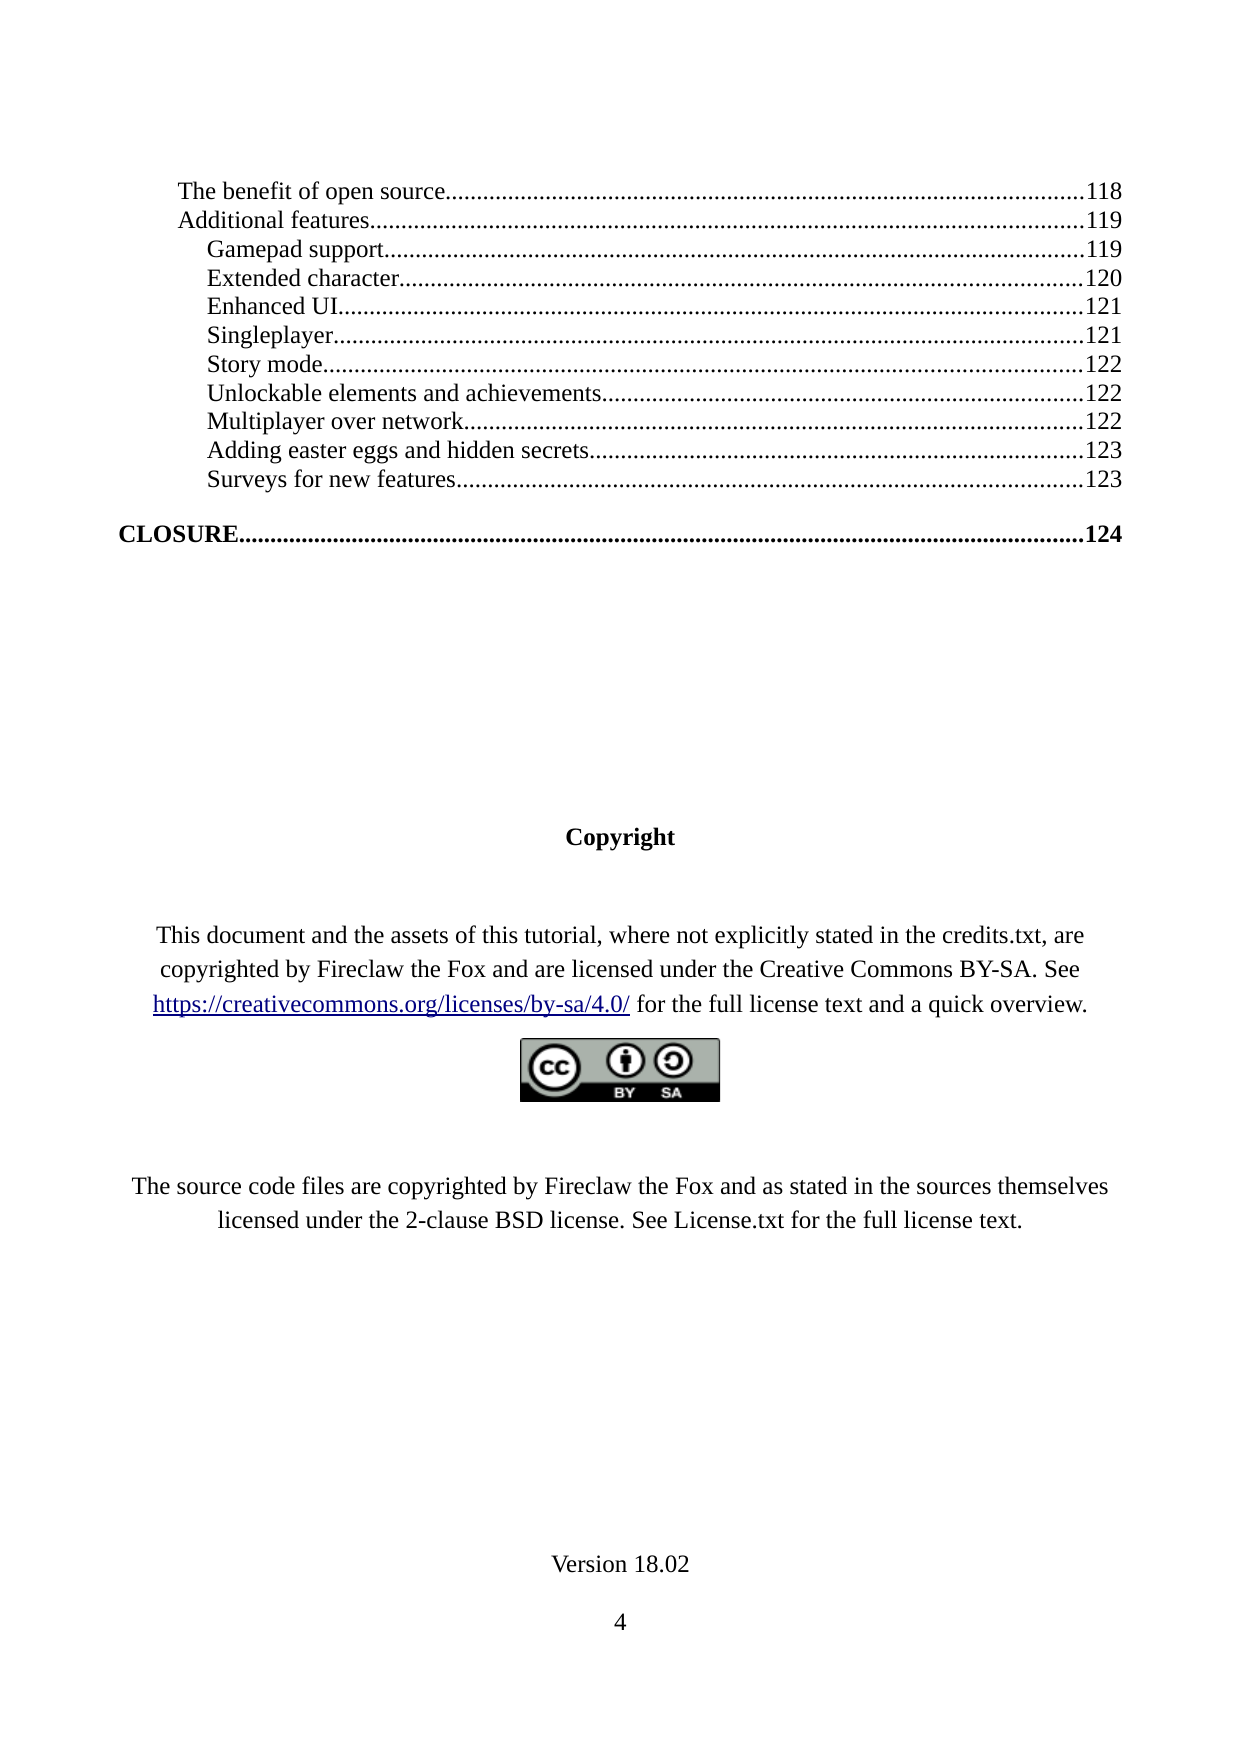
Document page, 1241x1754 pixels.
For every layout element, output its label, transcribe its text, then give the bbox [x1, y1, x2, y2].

text This document and the assets of this tutorial, where not explicitly stated in the credits.txt, are copyrighted by Fireclaw the Fox and are licensed under the Creative Commons BY-SA. See https://creativecommons.org/licenses/by-sa/4.0/ for the full license text and a quick overview. [118, 920, 1122, 1018]
text Singleplayer 121 [207, 320, 1122, 349]
text Gamepad support 119 [207, 234, 1122, 263]
text Adding easter eggs and hidden secrets 123 [207, 435, 1122, 464]
text Version 18.02 [118, 1549, 1122, 1577]
text The benefit of open source 118 [177, 176, 1122, 205]
text Story mode 122 [207, 349, 1122, 378]
text Closure 124 [118, 519, 1122, 548]
text Extended character 120 [207, 263, 1122, 291]
text Surveys for new features 123 [207, 464, 1122, 493]
picture [520, 1038, 721, 1102]
text The source code files are copyrighted by Fireclaw the Fox and as stated in the sources themselves licensed under the 2-clause BSD license. See License.txt for the full license text. [118, 1171, 1122, 1234]
text Copyright [118, 822, 1122, 851]
text Unlockable elements and achievements 122 [207, 378, 1122, 406]
text Additional features 119 [177, 205, 1122, 234]
text Multiplayer over network 122 [207, 406, 1122, 435]
text Enhanced UI 121 [207, 291, 1122, 320]
